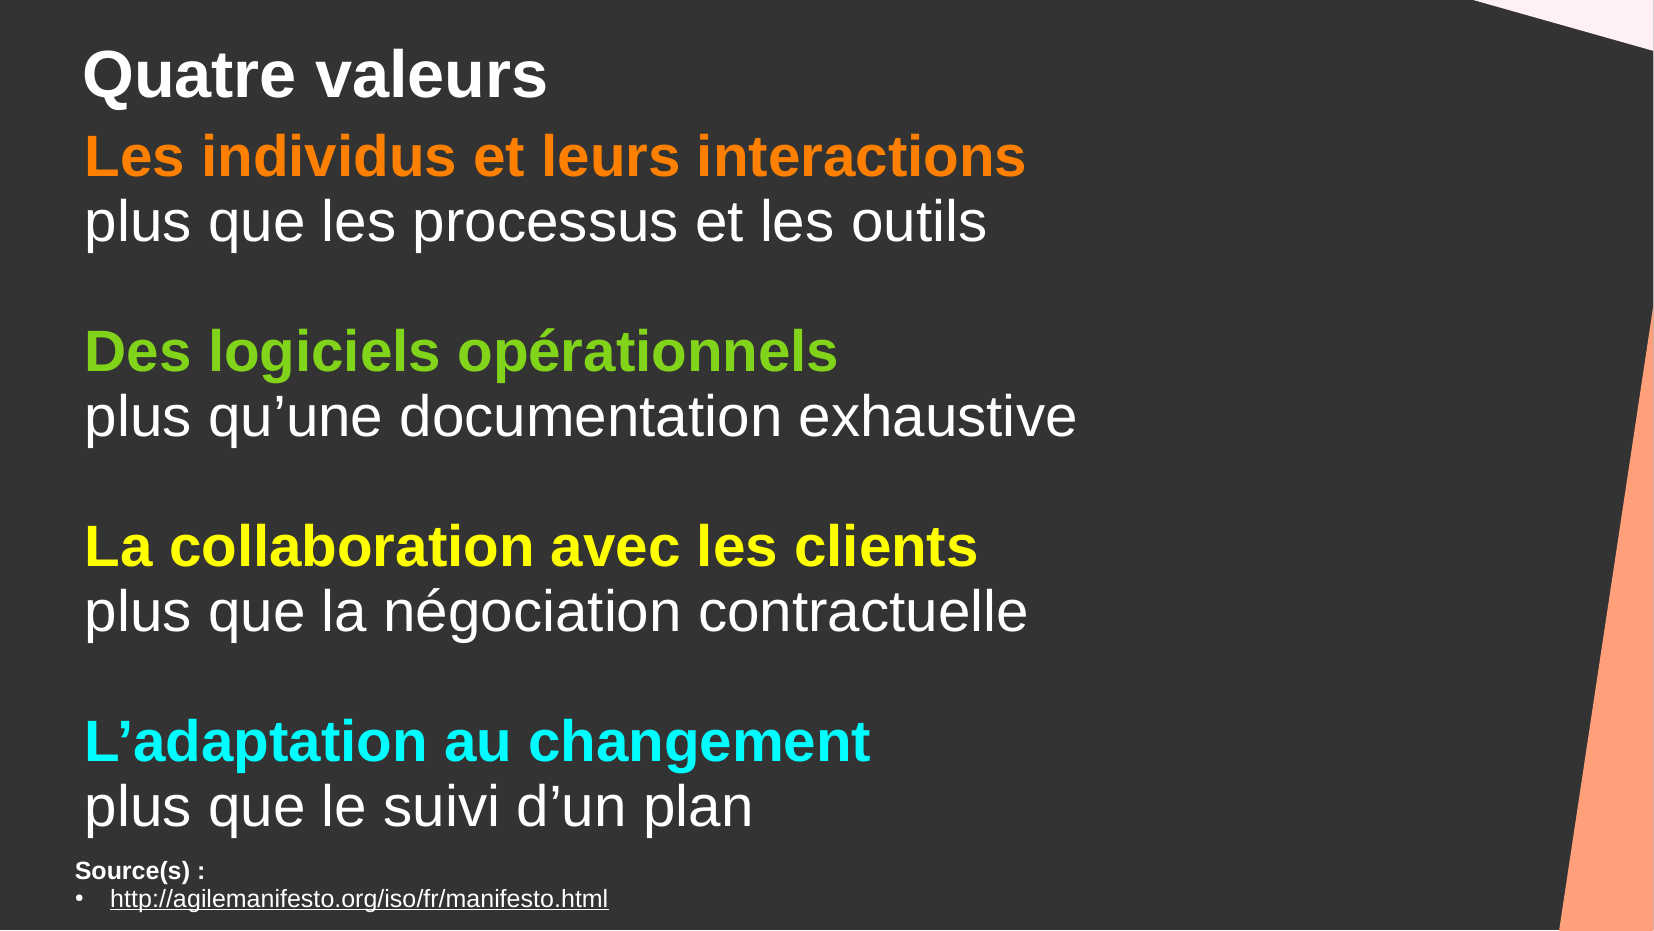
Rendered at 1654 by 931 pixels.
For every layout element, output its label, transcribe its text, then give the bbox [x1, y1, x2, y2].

title Les individus et leurs interactions plus que les processus et les outils Des logiciels opérationnels plus qu’une documentation exhaustive La collaboration avec les clients plus que la négociation contractuelle L’adaptation au changement plus que le suivi d’un plan [84, 124, 1117, 821]
text_box Source(s) : http://agilemanifesto.org/iso/fr/manifesto.html [60, 821, 1546, 921]
text_box [1559, 301, 1654, 931]
title Quatre valeurs [82, 37, 1571, 122]
text_box [1473, 0, 1654, 52]
